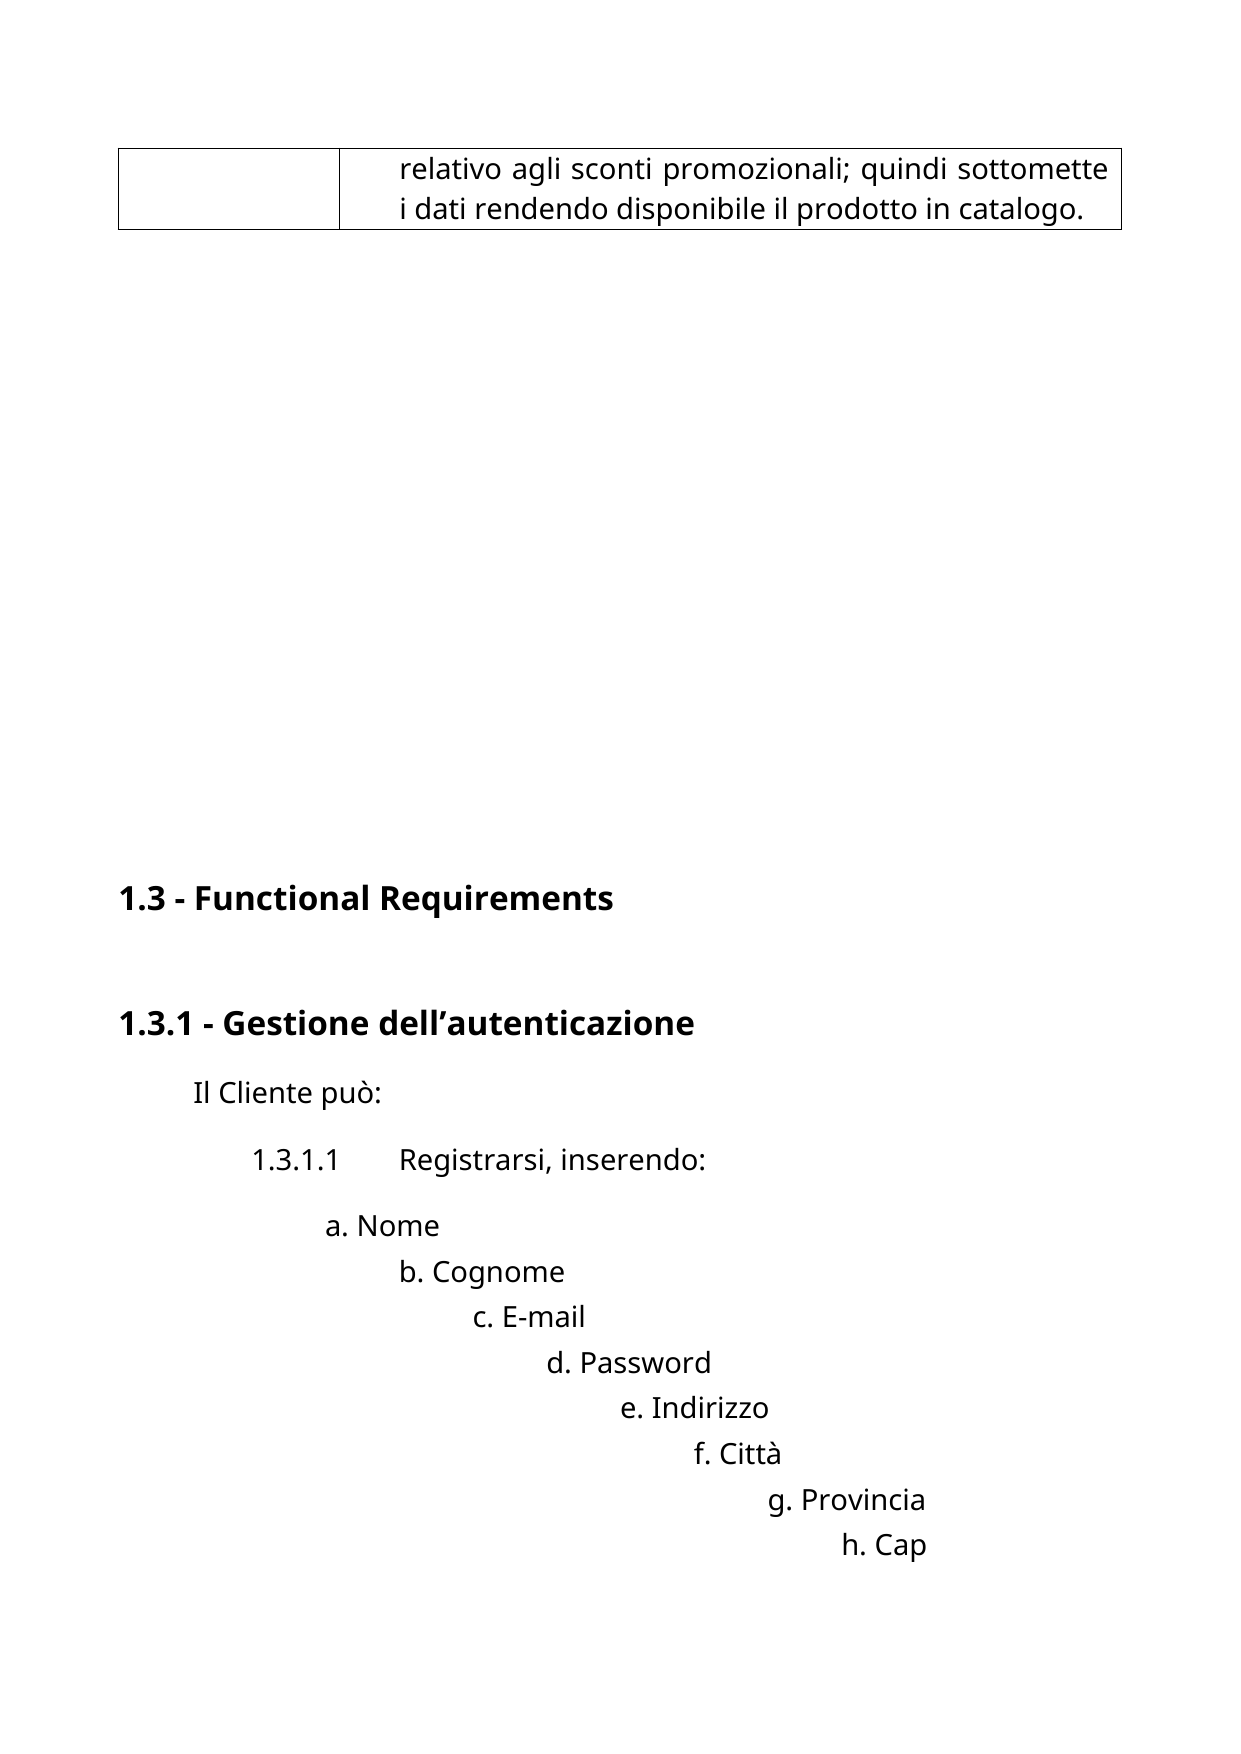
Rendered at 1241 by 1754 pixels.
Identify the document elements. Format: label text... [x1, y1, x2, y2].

table_cell [119, 149, 339, 228]
text a. Nome b. Cognome c. E-mail d. Password e. Indirizzo f. Città g. Provincia h. Cap [251, 1205, 1122, 1564]
text 1.3 - Functional Requirements [118, 874, 1122, 920]
list Registrarsi, inserendo: [251, 1139, 1122, 1178]
text 1.3.1 - Gestione dell’autenticazione [118, 999, 1122, 1045]
text Il Cliente può: [193, 1072, 1122, 1112]
